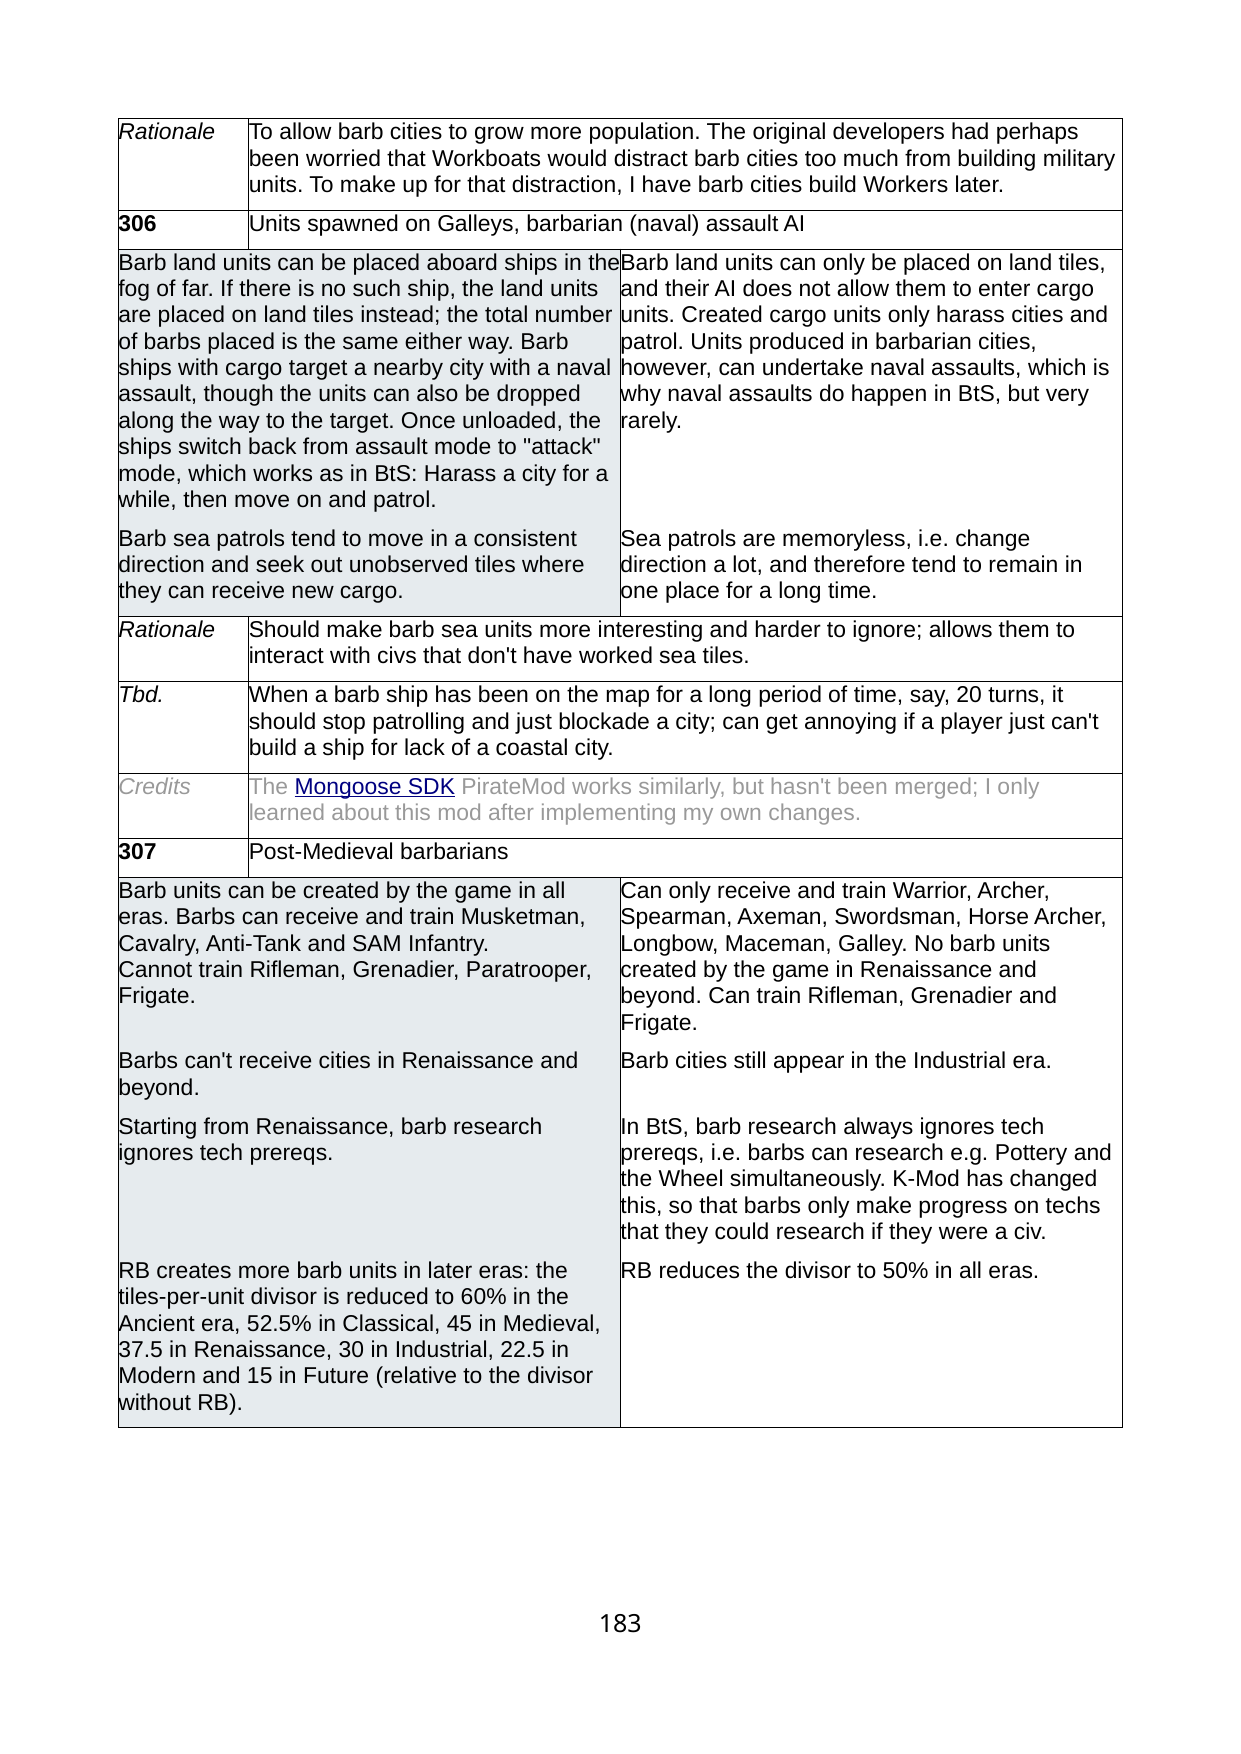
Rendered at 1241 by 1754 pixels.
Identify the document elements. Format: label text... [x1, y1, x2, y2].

table_cell When a barb ship has been on the map for a long period of time, say, 20 turns, it should stop patrolling and just blockade a city; can get annoying if a player just can't build a ship for lack of a coastal city. [249, 682, 1122, 773]
table_cell Rationale [119, 119, 248, 210]
table_cell The Mongoose SDK PirateMod works similarly, but hasn't been merged; I only learned about this mod after implementing my own changes. [249, 774, 1122, 838]
table_cell Should make barb sea units more interesting and harder to ignore; allows them to interact with civs that don't have worked sea tiles. [249, 617, 1122, 681]
table_cell Rationale [119, 617, 248, 681]
table_cell Post-Medieval barbarians [249, 839, 1122, 877]
table_cell Barb land units can only be placed on land tiles, and their AI does not allow them to enter cargo units. Created cargo units only harass cities and patrol. Units produced in barbarian cities, however, can undertake naval assaults, which is why naval assaults do happen in BtS, but very rarely. Sea patrols are memoryless, i.e. change direction a lot, and therefore tend to remain in one place for a long time. [621, 250, 1122, 616]
table_cell 306 [119, 211, 248, 248]
table_cell Units spawned on Galleys, barbarian (naval) assault AI [249, 211, 1122, 248]
table_cell To allow barb cities to grow more population. The original developers had perhaps been worried that Workboats would distract barb cities too much from building military units. To make up for that distraction, I have barb cities build Workers later. [249, 119, 1122, 210]
table_cell Tbd. [119, 682, 248, 773]
table_cell Credits [119, 774, 248, 838]
table_cell Can only receive and train Warrior, Archer, Spearman, Axeman, Swordsman, Horse Archer, Longbow, Maceman, Galley. No barb units created by the game in Renaissance and beyond. Can train Rifleman, Grenadier and Frigate. Barb cities still appear in the Industrial era. In BtS, barb research always ignores tech prereqs, i.e. barbs can research e.g. Pottery and the Wheel simultaneously. K-Mod has changed this, so that barbs only make progress on techs that they could research if they were a civ. RB reduces the divisor to 50% in all eras. [621, 878, 1122, 1427]
table_cell 307 [119, 839, 248, 877]
table_cell Barb units can be created by the game in all eras. Barbs can receive and train Musketman, Cavalry, Anti-Tank and SAM Infantry. Cannot train Rifleman, Grenadier, Paratrooper, Frigate. Barbs can't receive cities in Renaissance and beyond. Starting from Renaissance, barb research ignores tech prereqs. RB creates more barb units in later eras: the tiles-per-unit divisor is reduced to 60% in the Ancient era, 52.5% in Classical, 45 in Medieval, 37.5 in Renaissance, 30 in Industrial, 22.5 in Modern and 15 in Future (relative to the divisor without RB). [119, 878, 620, 1427]
table_cell Barb land units can be placed aboard ships in the fog of far. If there is no such ship, the land units are placed on land tiles instead; the total number of barbs placed is the same either way. Barb ships with cargo target a nearby city with a naval assault, though the units can also be dropped along the way to the target. Once unloaded, the ships switch back from assault mode to "attack" mode, which works as in BtS: Harass a city for a while, then move on and patrol. Barb sea patrols tend to move in a consistent direction and seek out unobserved tiles where they can receive new cargo. [119, 250, 620, 616]
